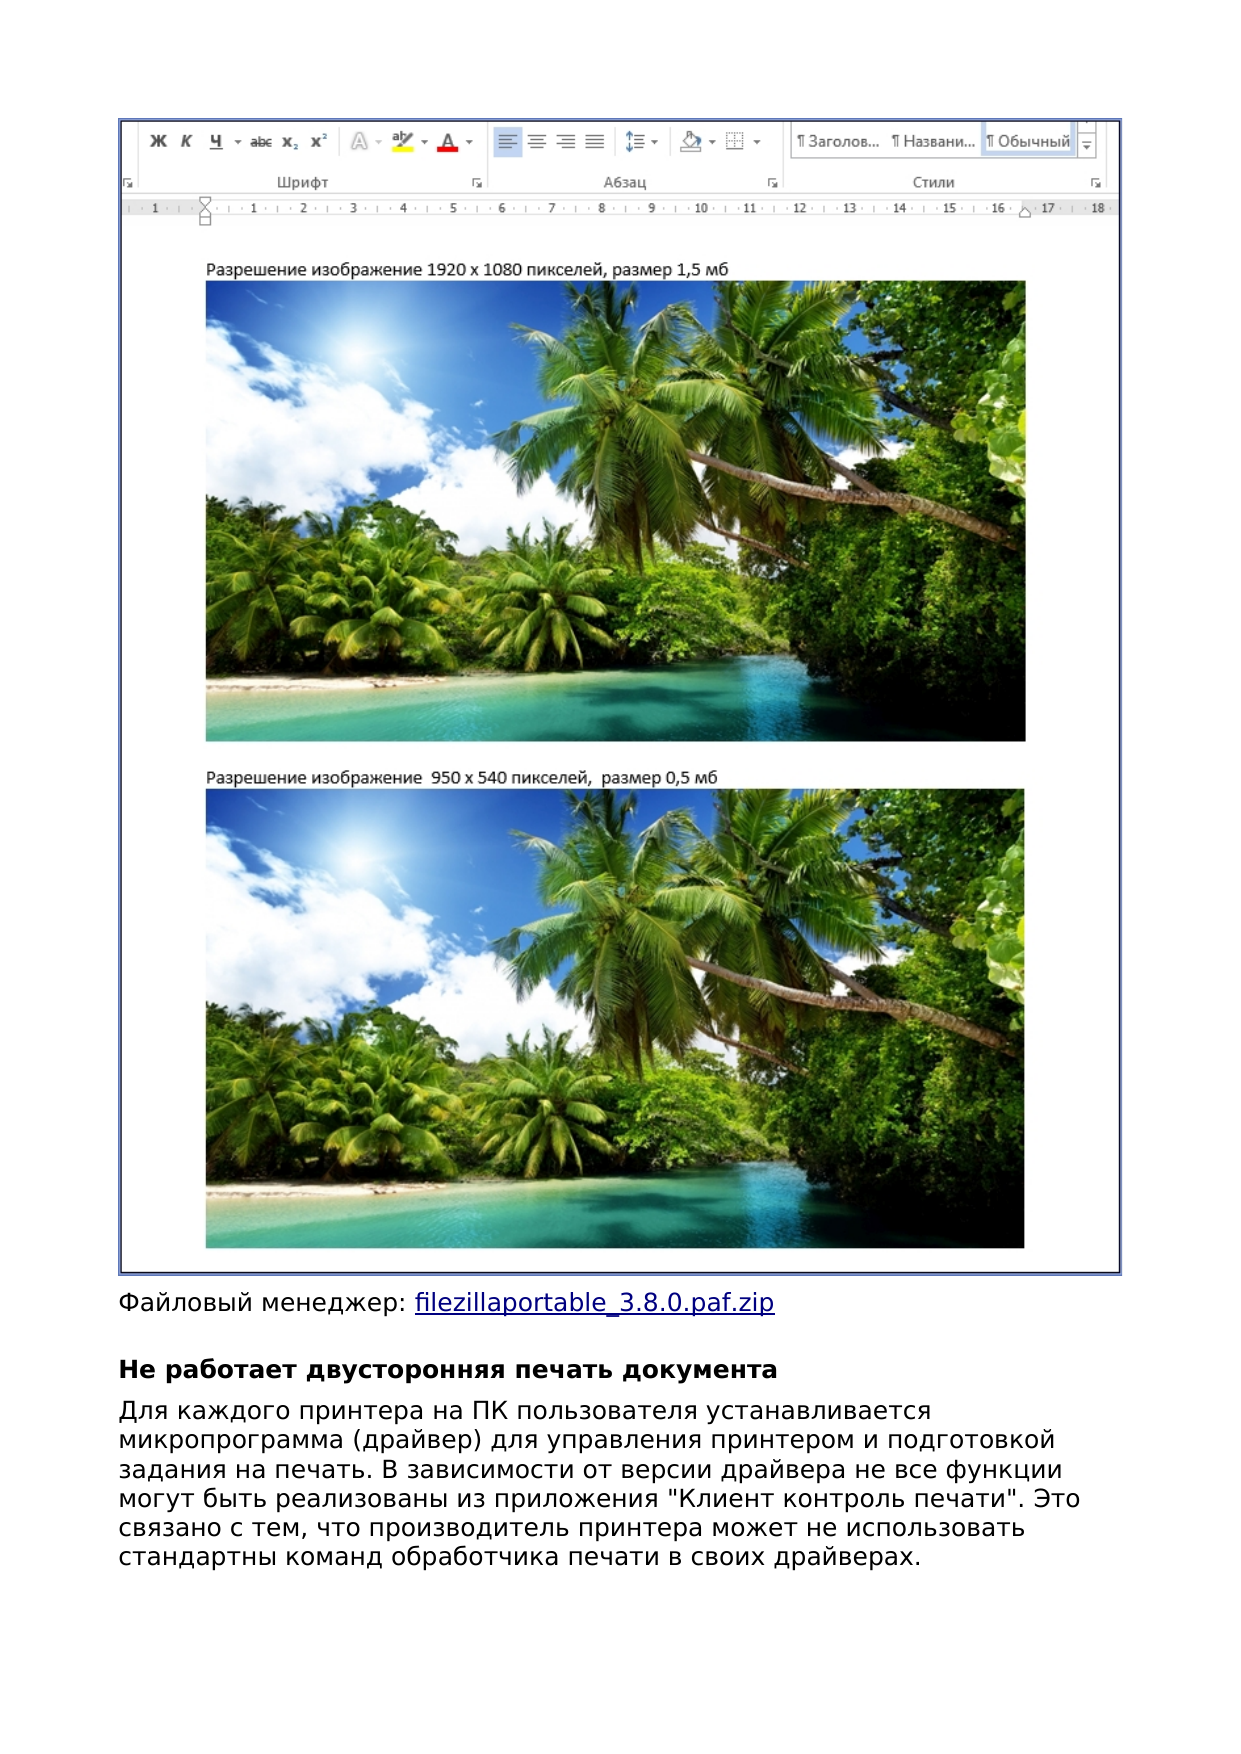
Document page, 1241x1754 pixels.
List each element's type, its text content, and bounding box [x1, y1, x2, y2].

subtitle Не работает двусторонняя печать документа [118, 1355, 1122, 1384]
picture [118, 118, 1123, 1276]
text Для каждого принтера на ПК пользователя устанавливается микропрограмма (драйвер) для управления принтером и подготовкой задания на печать. В зависимости от версии драйвера не все функции могут быть реализованы из приложения "Клиент контроль печати". Это связано с тем, что производитель принтера может не использовать стандартны команд обработчика печати в своих драйверах. [118, 1396, 1122, 1571]
text Файловый менеджер: filezillaportable_3.8.0.paf.zip [118, 1288, 1122, 1317]
